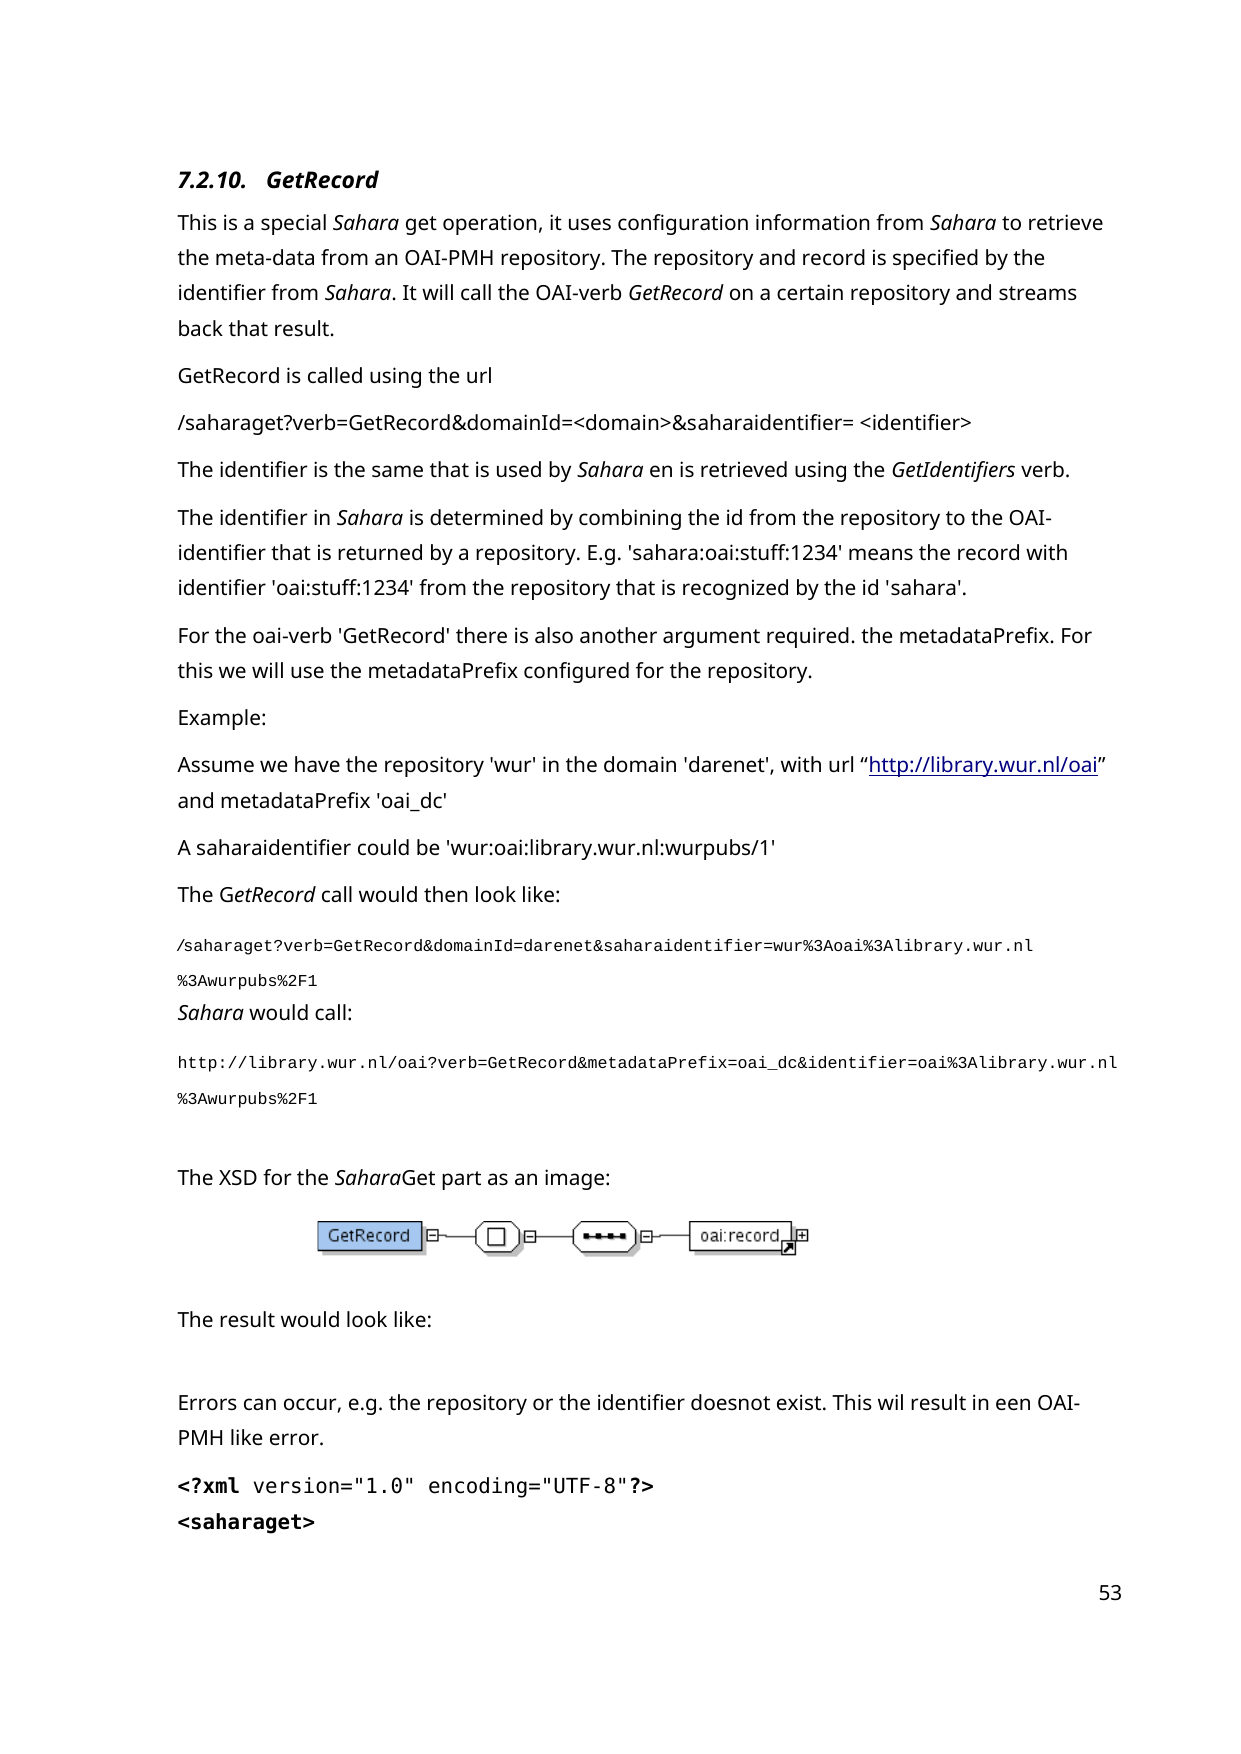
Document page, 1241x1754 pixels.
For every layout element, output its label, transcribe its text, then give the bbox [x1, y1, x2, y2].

text Example: [177, 696, 1122, 732]
subtitle GetRecord [177, 159, 1122, 195]
text A saharaidentifier could be 'wur:oai:library.wur.nl:wurpubs/1' [177, 826, 1122, 862]
picture [317, 1221, 849, 1261]
text The identifier is the same that is used by Sahara en is retrieved using the GetIdentifiers verb. [177, 448, 1122, 484]
text <saharaget> [177, 1499, 1122, 1534]
text Errors can occur, e.g. the repository or the identifier doesnot exist. This wil result in een OAI-PMH like error. [177, 1381, 1122, 1452]
text The result would look like: [177, 1298, 1122, 1333]
text /saharaget?verb=GetRecord&domainId=<domain>&saharaidentifier= <identifier> [177, 401, 1122, 437]
text Assume we have the repository 'wur' in the domain 'darenet', with url “http://library.wur.nl/oai” and metadataPrefix 'oai_dc' [177, 743, 1122, 814]
text The identifier in Sahara is determined by combining the id from the repository to the OAI-identifier that is returned by a repository. E.g. 'sahara:oai:stuff:1234' means the record with identifier 'oai:stuff:1234' from the repository that is recognized by the id 'sahara'. [177, 496, 1122, 602]
text For the oai-verb 'GetRecord' there is also another argument required. the metadataPrefix. For this we will use the metadataPrefix configured for the repository. [177, 614, 1122, 684]
text Sahara would call: [177, 991, 1122, 1027]
text This is a special Sahara get operation, it uses configuration information from Sahara to retrieve the meta-data from an OAI-PMH repository. The repository and record is specified by the identifier from Sahara. It will call the OAI-verb GetRecord on a certain repository and streams back that result. [177, 201, 1122, 342]
text <?xml version="1.0" encoding="UTF-8"?> [177, 1463, 1122, 1499]
text GetRecord is called using the url [177, 354, 1122, 389]
text http://library.wur.nl/oai?verb=GetRecord&metadataPrefix=oai_dc&identifier=oai%3Alibrary.wur.nl%3Awurpubs%2F1 [177, 1038, 1122, 1109]
text The XSD for the SaharaGet part as an image: [177, 1157, 1122, 1192]
text /saharaget?verb=GetRecord&domainId=darenet&saharaidentifier=wur%3Aoai%3Alibrary.wur.nl%3Awurpubs%2F1 [177, 921, 1122, 991]
text The GetRecord call would then look like: [177, 873, 1122, 909]
